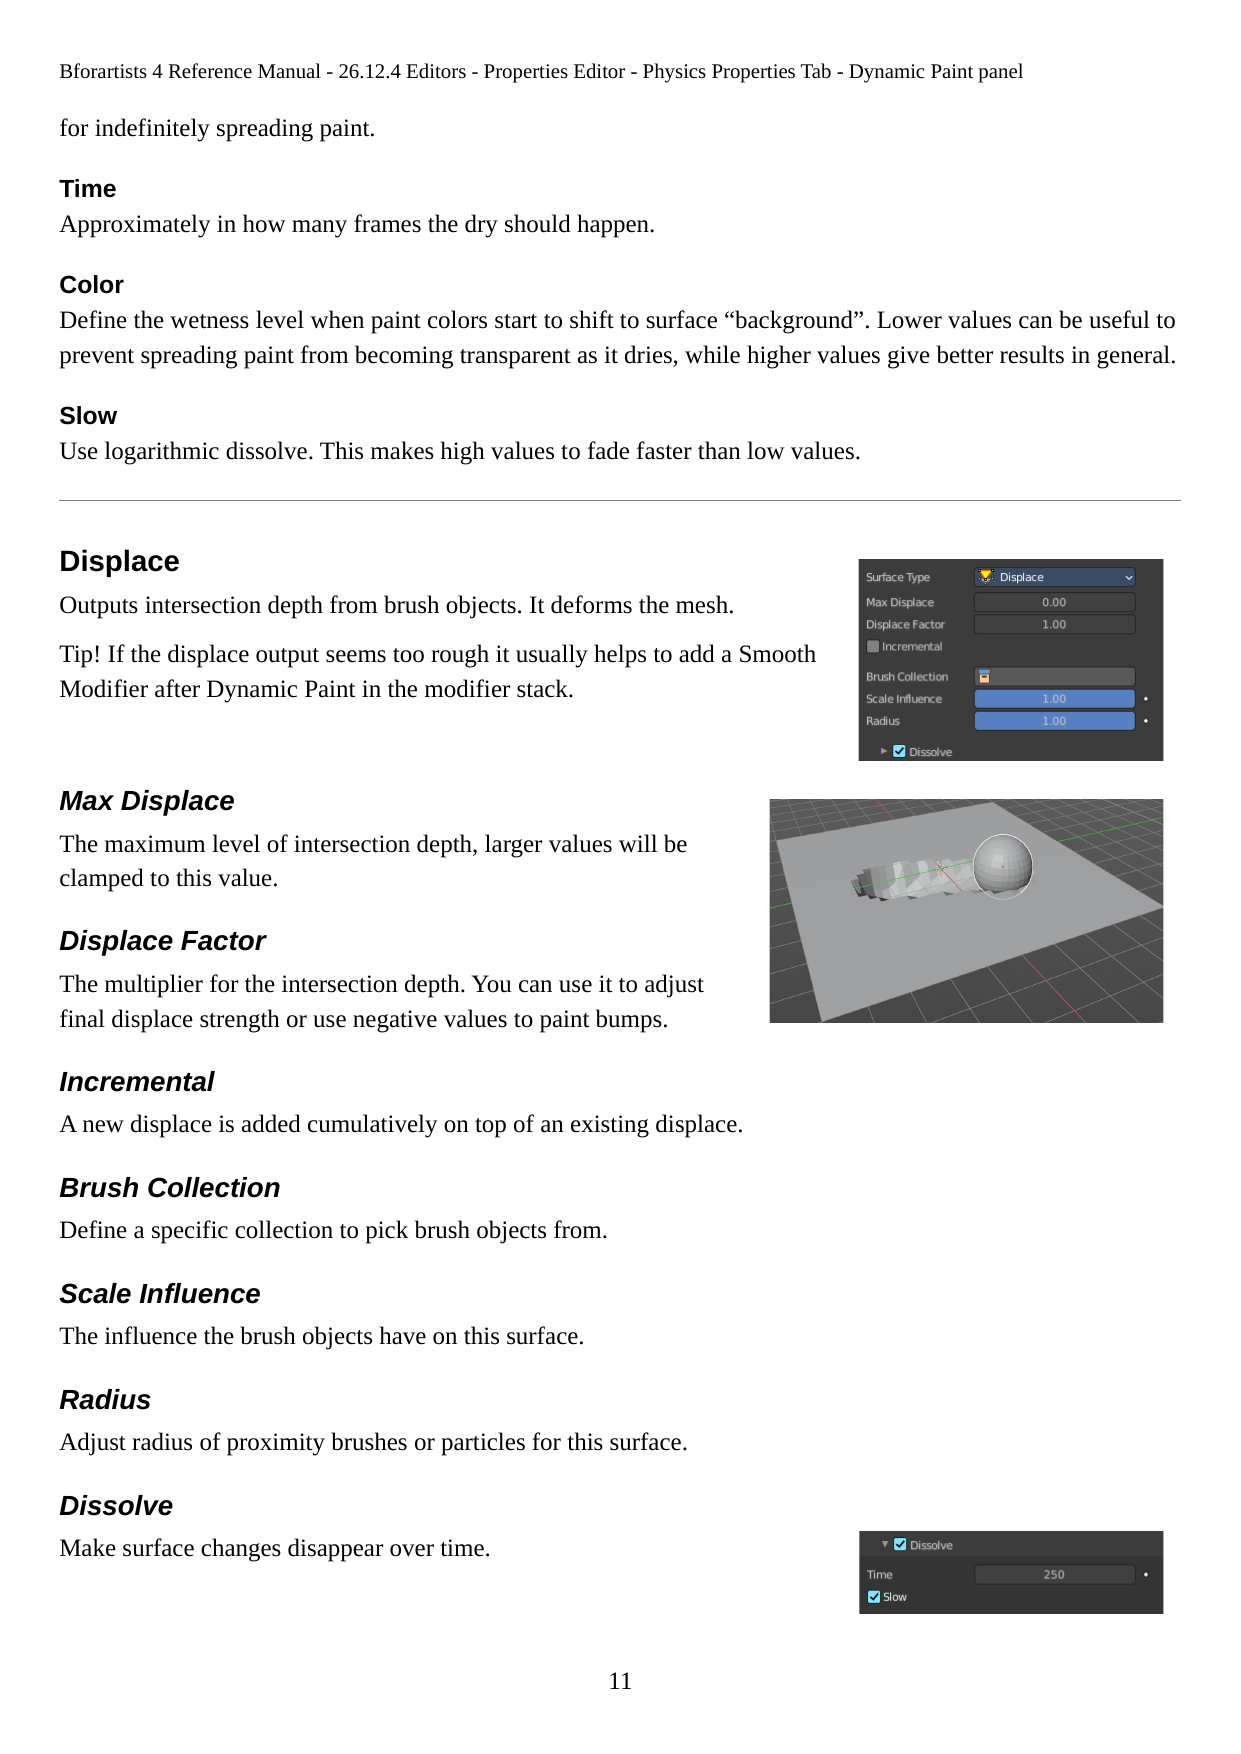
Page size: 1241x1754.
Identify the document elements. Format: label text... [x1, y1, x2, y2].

text Outputs intersection depth from brush objects. It deforms the mesh. [59, 590, 858, 619]
picture [769, 799, 1164, 1023]
text Adjust radius of proximity brushes or particles for this surface. [59, 1427, 1181, 1456]
text The influence the brush objects have on this surface. [59, 1321, 1181, 1350]
text for indefinitely spreading paint. [59, 113, 1181, 141]
subtitle Scale Influence [59, 1277, 1181, 1309]
subtitle Slow [59, 401, 1181, 430]
subtitle Radius [59, 1383, 1181, 1415]
text Tip! If the displace output seems too rough it usually helps to add a Smooth Modifier after Dynamic Paint in the modifier stack. [59, 639, 858, 702]
text The maximum level of intersection depth, larger values will be clamped to this value. [59, 829, 769, 892]
text The multiplier for the intersection depth. You can use it to adjust final displace strength or use negative values to paint bumps. [59, 969, 1181, 1032]
subtitle Brush Collection [59, 1171, 1181, 1203]
subtitle Color [59, 271, 1181, 299]
text Define the wetness level when paint colors start to shift to surface “background”. Lower values can be useful to prevent spreading paint from becoming transparent as it dries, while higher values give better results in general. [59, 305, 1181, 368]
subtitle Max Displace [59, 784, 1181, 816]
text A new displace is added cumulatively on top of an existing displace. [59, 1109, 1181, 1138]
subtitle [1164, 925, 1181, 957]
subtitle Displace [59, 544, 1181, 578]
text Make surface changes disappear over time. [59, 1533, 859, 1562]
subtitle Dissolve [59, 1489, 1181, 1521]
picture [859, 1531, 1164, 1614]
picture [858, 559, 1164, 761]
text Approximately in how many frames the dry should happen. [59, 209, 1181, 238]
subtitle Displace Factor [59, 925, 769, 957]
subtitle Time [59, 174, 1181, 203]
text Use logarithmic dissolve. This makes high values to fade faster than low values. [59, 436, 1181, 465]
subtitle Incremental [59, 1065, 1181, 1097]
text Define a specific collection to pick brush objects from. [59, 1216, 1181, 1244]
